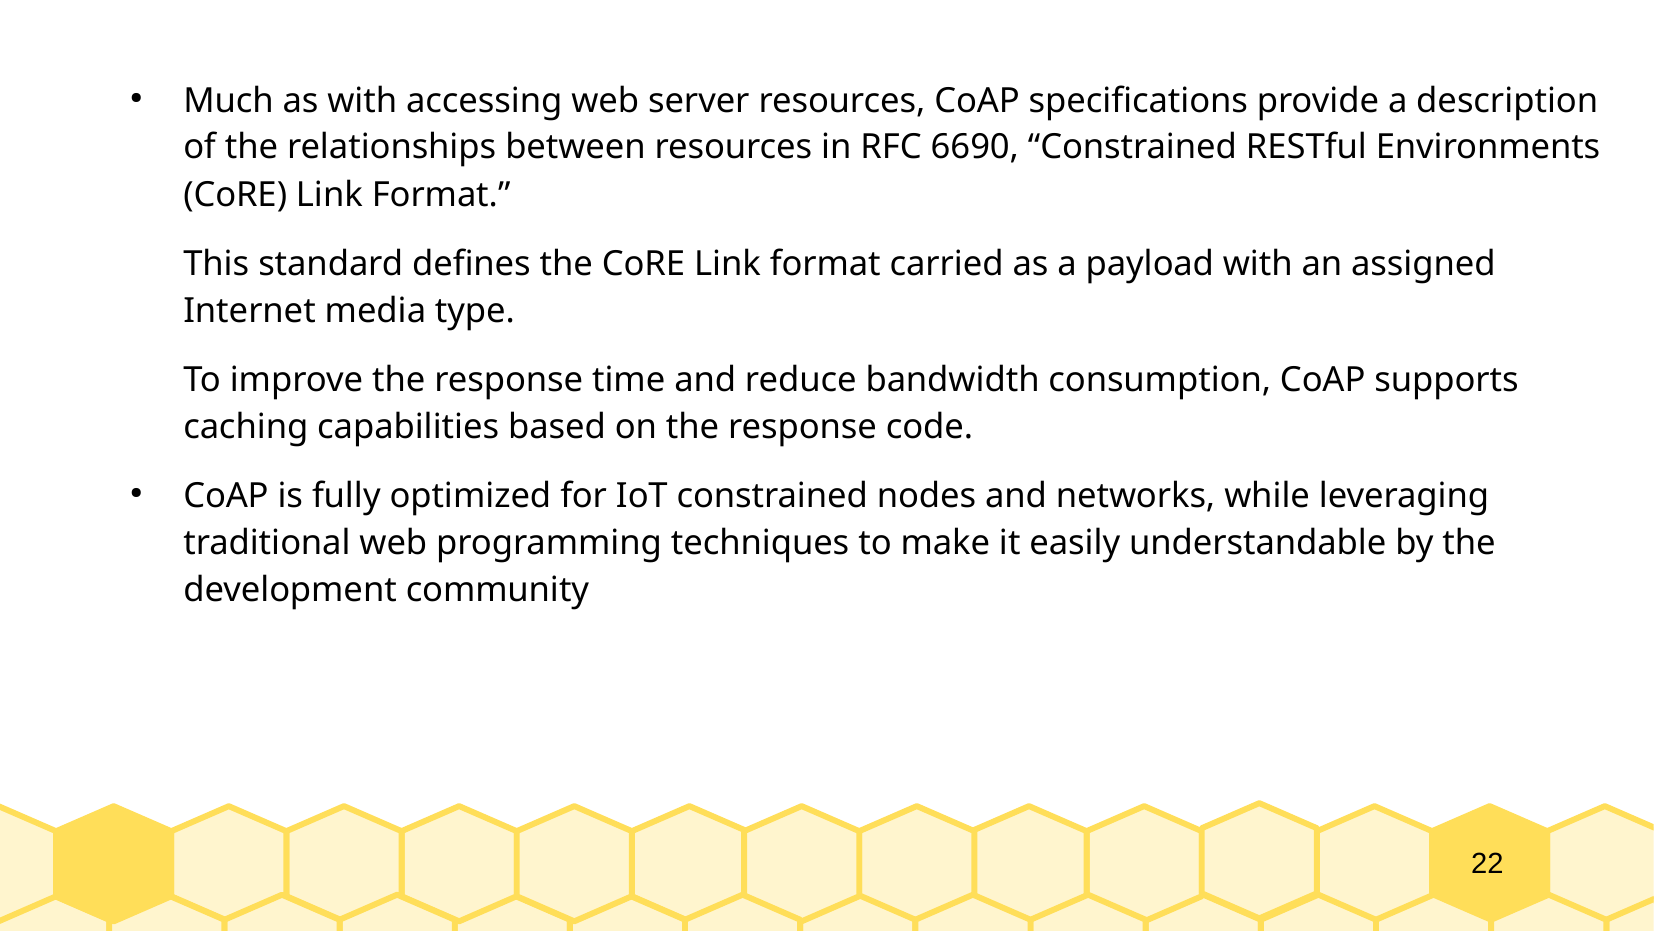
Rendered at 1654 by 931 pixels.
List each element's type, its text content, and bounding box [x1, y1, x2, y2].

list Much as with accessing web server resources, CoAP specifications provide a description of the relationships between resources in RFC 6690, “Constrained RESTful Environments (CoRE) Link Format.” This standard defines the CoRE Link format carried as a payload with an assigned Internet media type. To improve the response time and reduce bandwidth consumption, CoAP supports caching capabilities based on the response code. CoAP is fully optimized for IoT constrained nodes and networks, while leveraging traditional web programming techniques to make it easily understandable by the development community [112, 75, 1601, 788]
